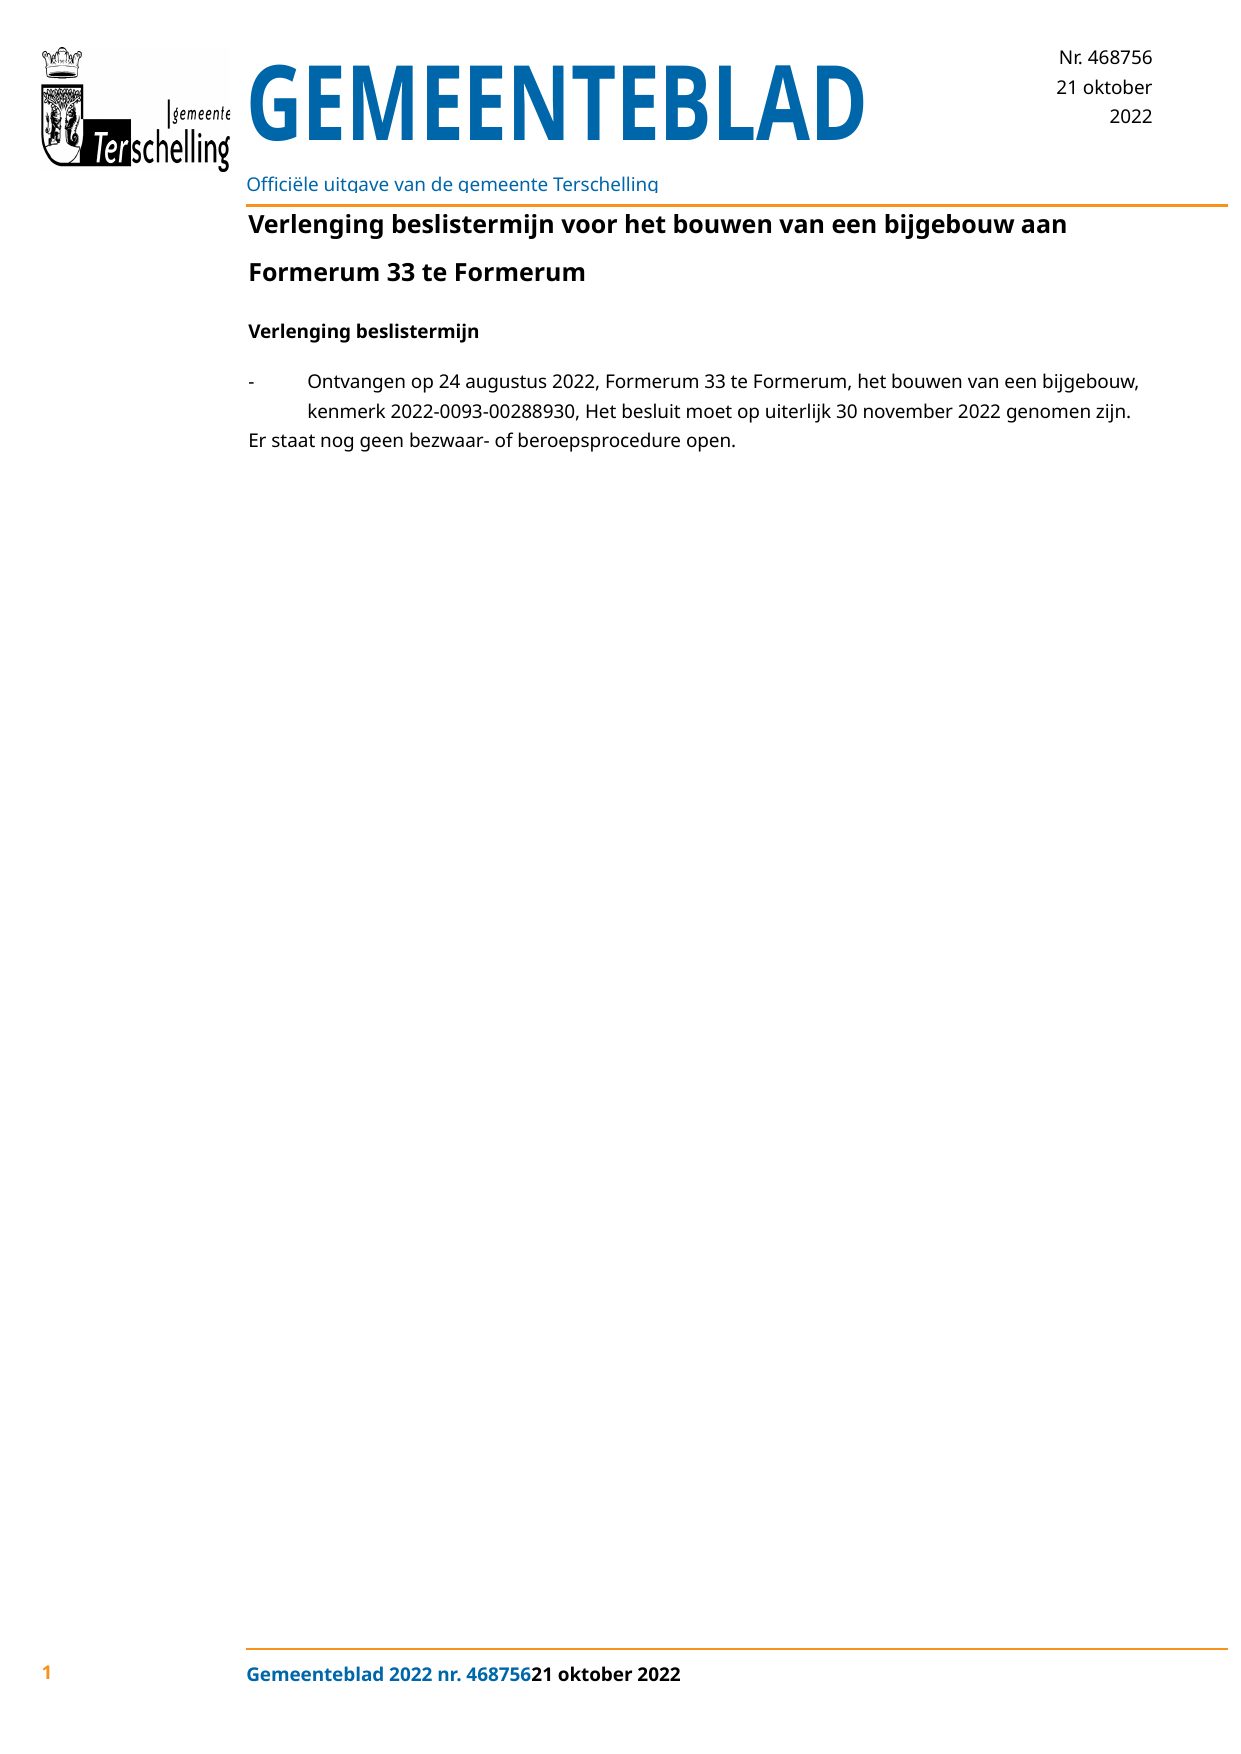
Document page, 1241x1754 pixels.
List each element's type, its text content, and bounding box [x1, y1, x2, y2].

text Verlenging beslistermijn [248, 318, 1152, 344]
list Ontvangen op 24 augustus 2022, Formerum 33 te Formerum, het bouwen van een bijgebouw, kenmerk 2022-0093-00288930, Het besluit moet op uiterlijk 30 november 2022 genomen zijn. [248, 368, 1152, 424]
text Er staat nog geen bezwaar- of beroepsprocedure open. [248, 427, 1152, 453]
picture [41, 47, 231, 172]
text Verlenging beslistermijn voor het bouwen van een bijgebouw aan Formerum 33 te Formerum [248, 207, 1152, 288]
